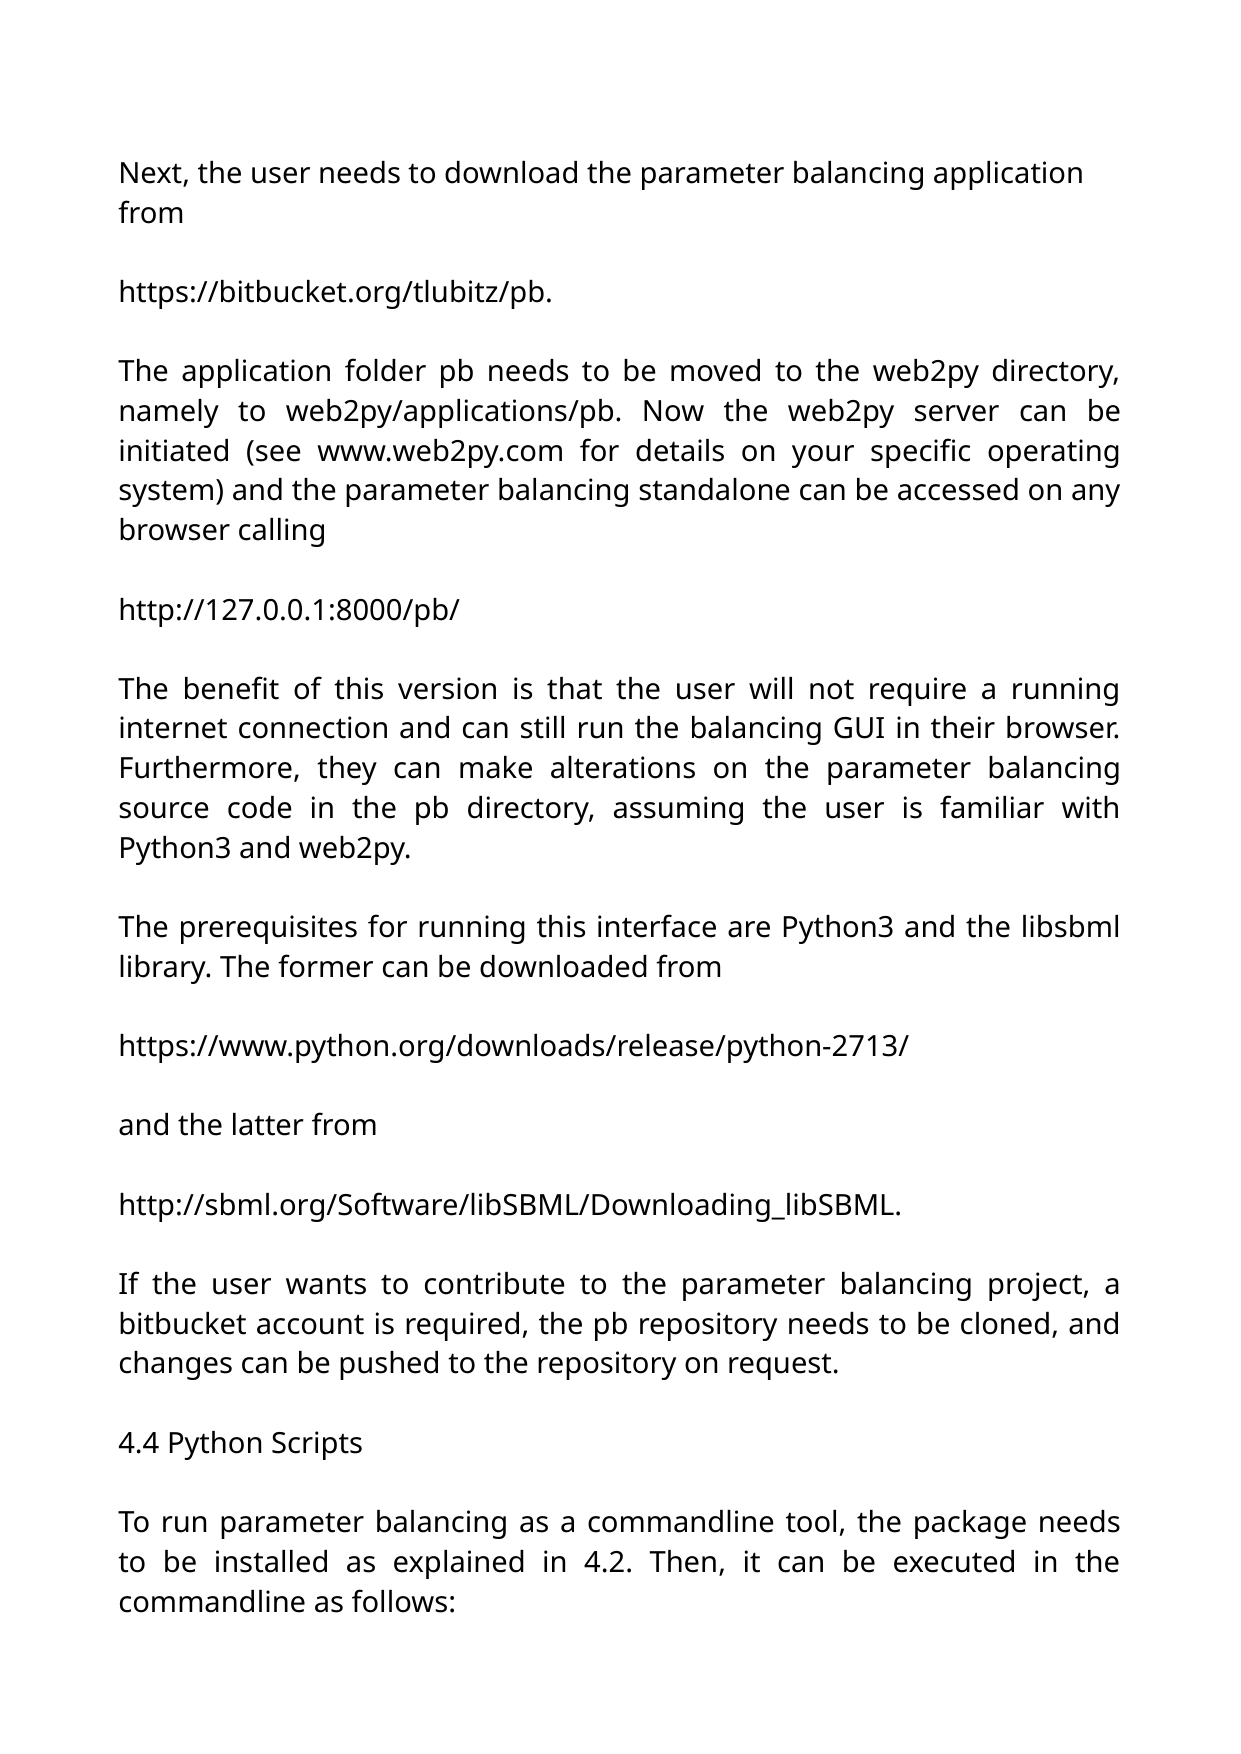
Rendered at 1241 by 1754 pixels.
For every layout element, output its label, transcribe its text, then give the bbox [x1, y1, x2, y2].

text https://www.python.org/downloads/release/python-2713/ [118, 1025, 1122, 1065]
text To run parameter balancing as a commandline tool, the package needs to be installed as explained in 4.2. Then, it can be executed in the commandline as follows: [118, 1502, 1122, 1621]
text 4.4 Python Scripts [118, 1422, 1122, 1462]
text and the latter from [118, 1105, 1122, 1144]
text If the user wants to contribute to the parameter balancing project, a bitbucket account is required, the pb repository needs to be cloned, and changes can be pushed to the repository on request. [118, 1263, 1122, 1382]
text Next, the user needs to download the parameter balancing application from [118, 152, 1122, 232]
text http://127.0.0.1:8000/pb/ [118, 589, 1122, 628]
text The prerequisites for running this interface are Python3 and the libsbml library. The former can be downloaded from [118, 906, 1122, 986]
text https://bitbucket.org/tlubitz/pb. [118, 271, 1122, 311]
text http://sbml.org/Software/libSBML/Downloading_libSBML. [118, 1184, 1122, 1224]
text The benefit of this version is that the user will not require a running internet connection and can still run the balancing GUI in their browser. Furthermore, they can make alterations on the parameter balancing source code in the pb directory, assuming the user is familiar with Python3 and web2py. [118, 668, 1122, 867]
text The application folder pb needs to be moved to the web2py directory, namely to web2py/applications/pb. Now the web2py server can be initiated (see www.web2py.com for details on your specific operating system) and the parameter balancing standalone can be accessed on any browser calling [118, 351, 1122, 549]
